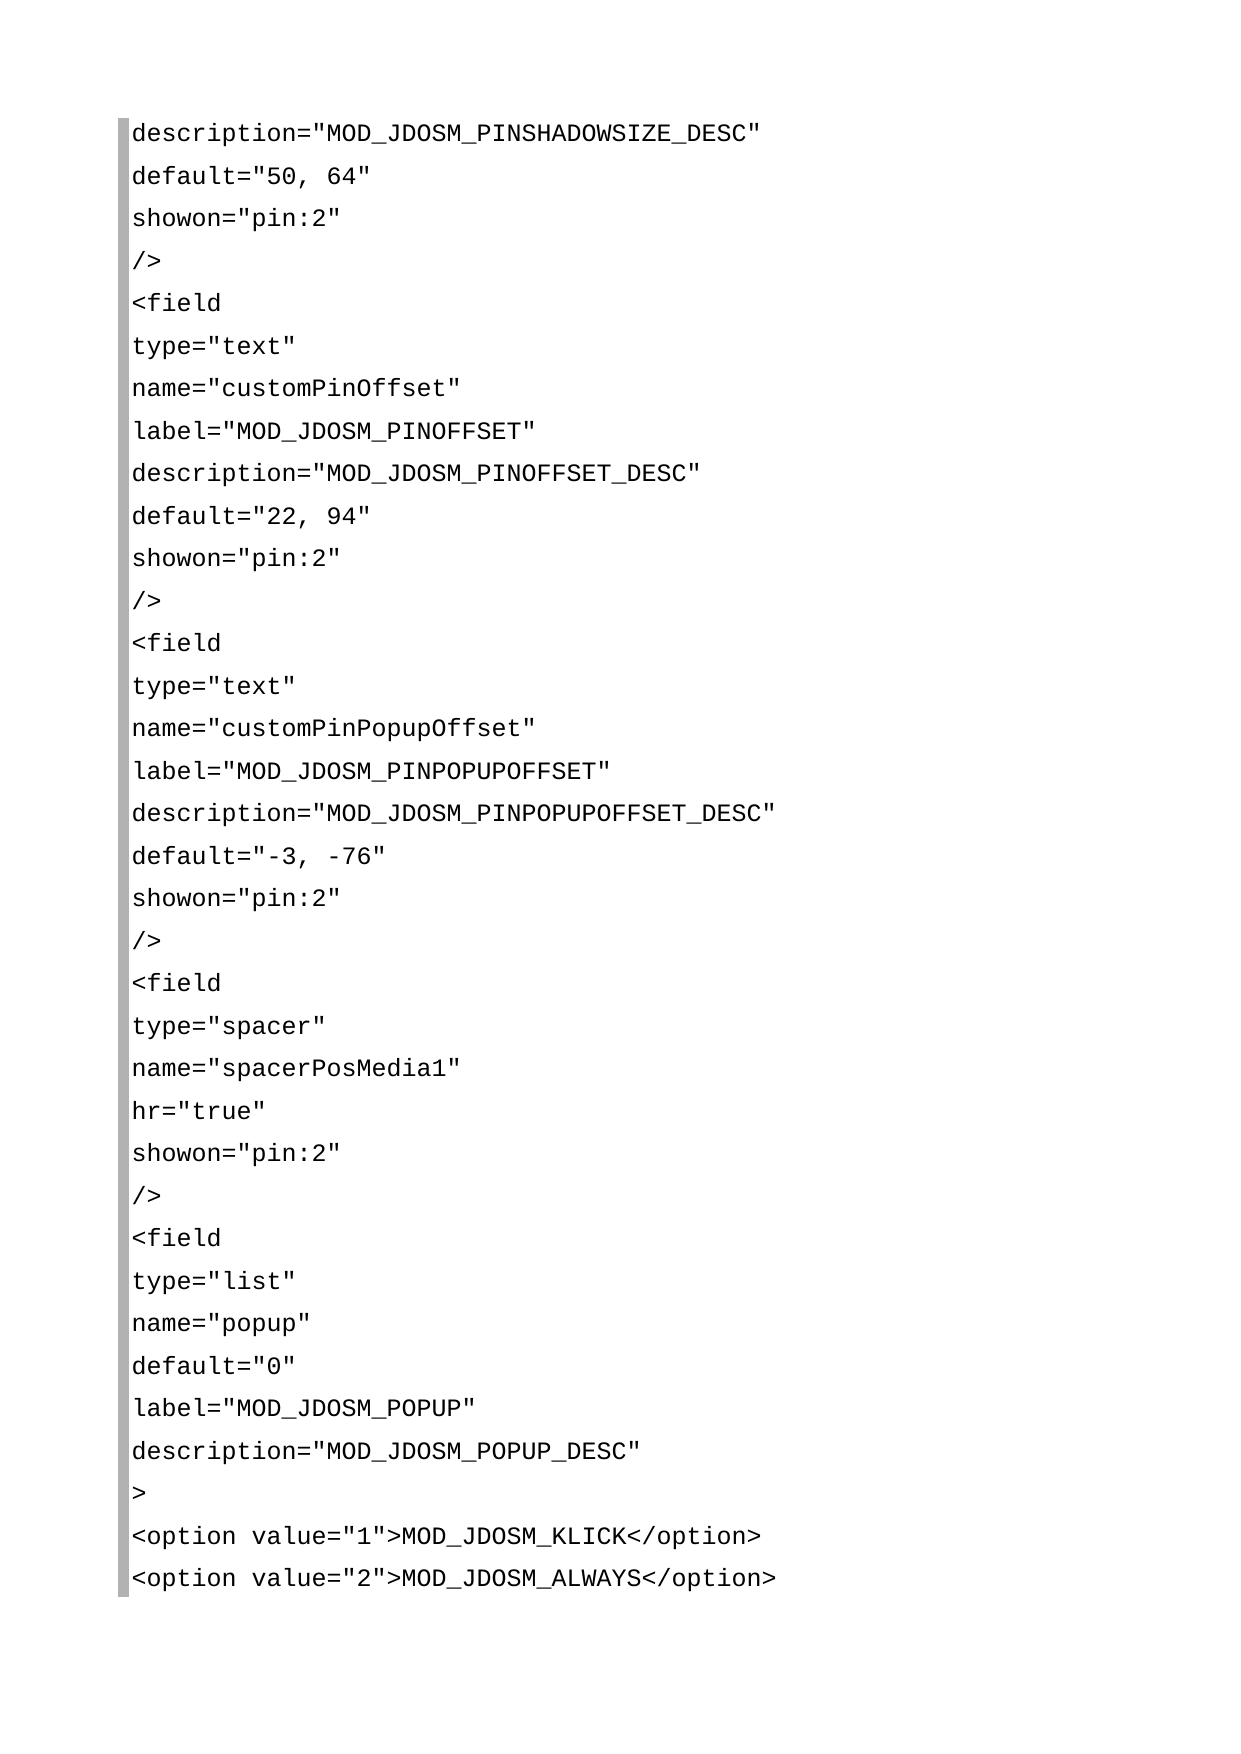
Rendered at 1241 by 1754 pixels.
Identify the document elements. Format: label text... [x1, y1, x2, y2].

text label="MOD_JDOSM_POPUP" [129, 1393, 1122, 1424]
text name="customPinOffset" [129, 373, 1122, 404]
text /> [129, 246, 1122, 277]
text name="customPinPopupOffset" [129, 713, 1122, 744]
text <field [129, 968, 1122, 999]
text name="popup" [129, 1308, 1122, 1339]
text hr="true" [129, 1096, 1122, 1127]
text description="MOD_JDOSM_POPUP_DESC" [129, 1436, 1122, 1467]
text description="MOD_JDOSM_PINSHADOWSIZE_DESC" [129, 118, 1122, 149]
text showon="pin:2" [129, 883, 1122, 914]
text > [129, 1478, 1122, 1509]
text type="text" [129, 671, 1122, 702]
text /> [129, 1181, 1122, 1212]
text default="0" [129, 1351, 1122, 1382]
text default="50, 64" [129, 161, 1122, 192]
text <field [129, 288, 1122, 319]
text <field [129, 628, 1122, 659]
text type="text" [129, 331, 1122, 362]
text showon="pin:2" [129, 1138, 1122, 1169]
text type="list" [129, 1266, 1122, 1297]
text <option value="1">MOD_JDOSM_KLICK</option> [129, 1521, 1122, 1552]
text description="MOD_JDOSM_PINPOPUPOFFSET_DESC" [129, 798, 1122, 829]
text default="22, 94" [129, 501, 1122, 532]
text showon="pin:2" [129, 543, 1122, 574]
text description="MOD_JDOSM_PINOFFSET_DESC" [129, 458, 1122, 489]
text <field [129, 1223, 1122, 1254]
text type="spacer" [129, 1011, 1122, 1042]
text label="MOD_JDOSM_PINOFFSET" [129, 416, 1122, 447]
text name="spacerPosMedia1" [129, 1053, 1122, 1084]
text /> [129, 586, 1122, 617]
text label="MOD_JDOSM_PINPOPUPOFFSET" [129, 756, 1122, 787]
text /> [129, 926, 1122, 957]
text <option value="2">MOD_JDOSM_ALWAYS</option> [129, 1563, 1122, 1597]
text showon="pin:2" [129, 203, 1122, 234]
text default="-3, -76" [129, 841, 1122, 872]
